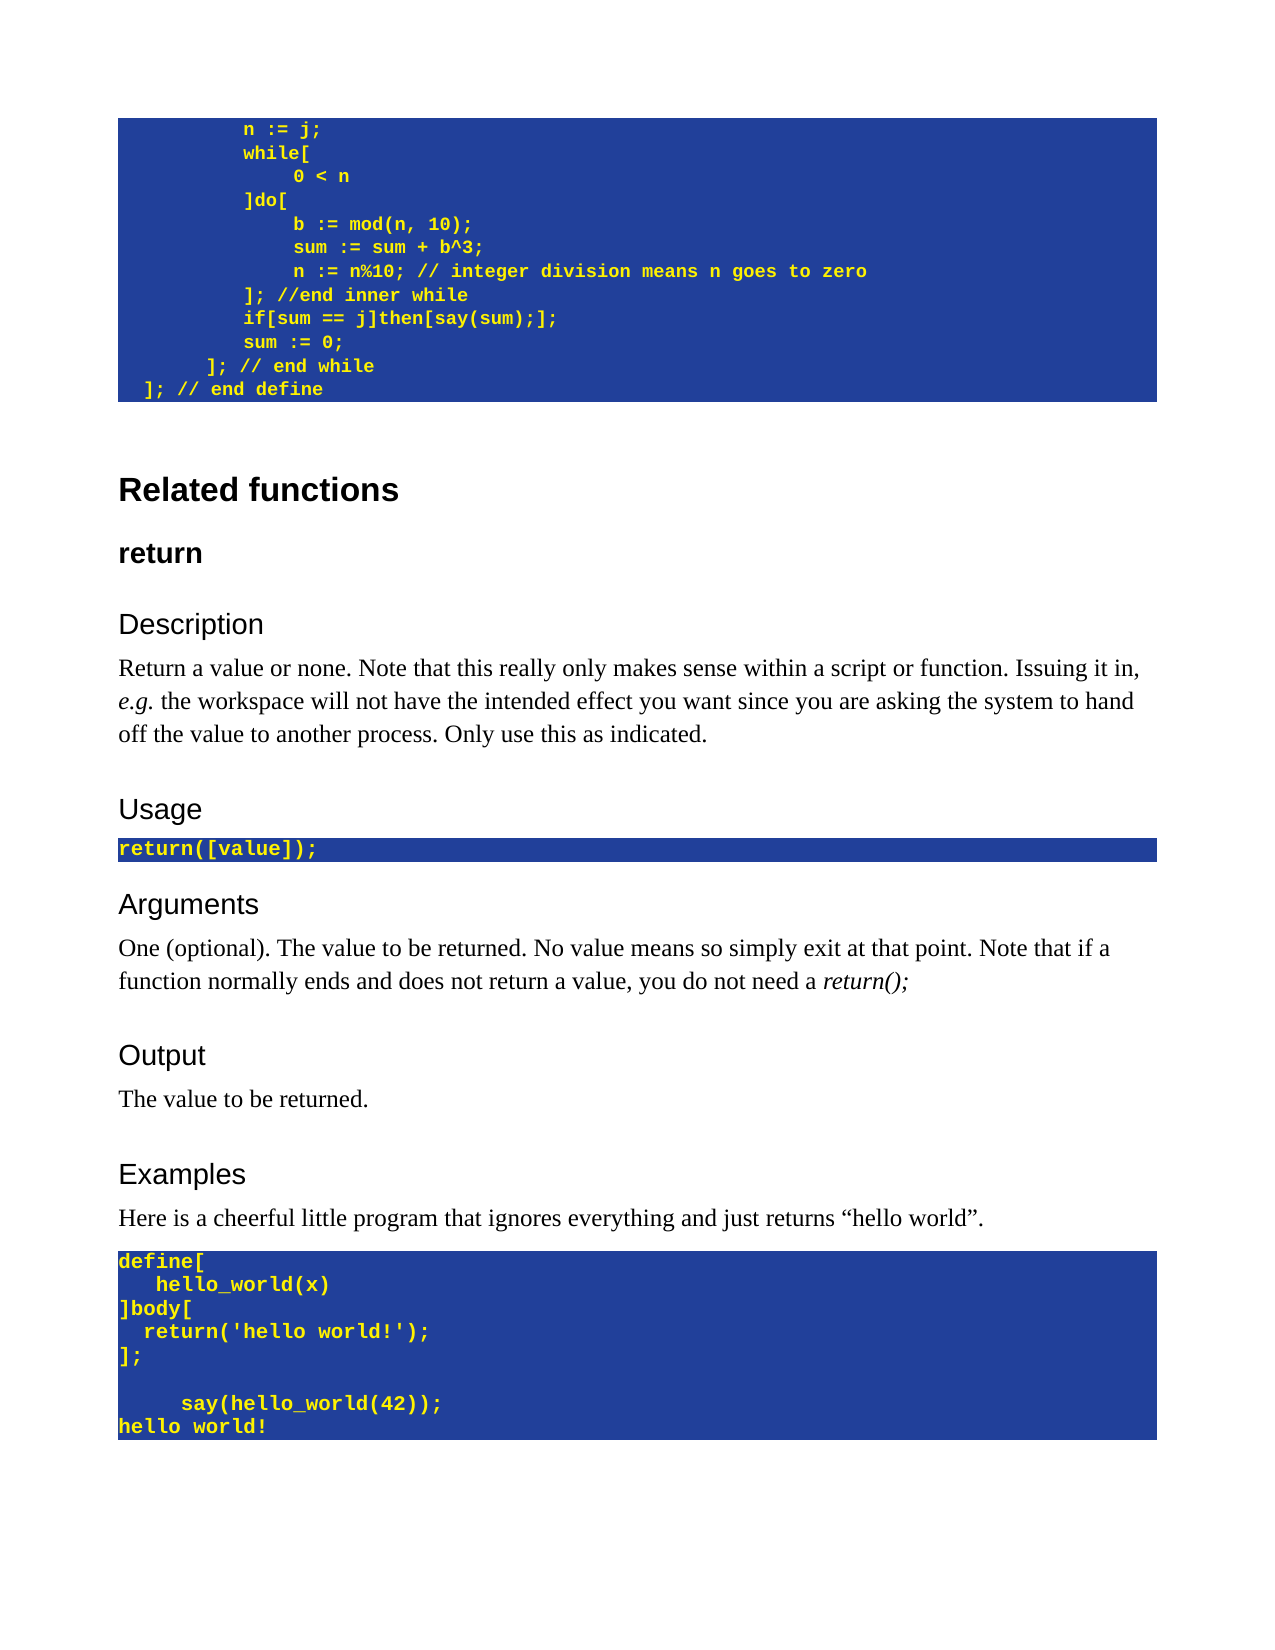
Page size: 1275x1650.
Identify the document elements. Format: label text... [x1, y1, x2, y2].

text return('hello world!'); [118, 1322, 1157, 1345]
text 0 < n [118, 165, 1157, 189]
subtitle return [118, 536, 1157, 570]
text hello_world(x) [118, 1274, 1157, 1298]
text ]body[ [118, 1298, 1157, 1322]
text One (optional). The value to be returned. No value means so simply exit at that point. Note that if a function normally ends and does not return a value, you do not need a return(); [118, 933, 1157, 994]
text Here is a cheerful little program that ignores everything and just returns “hello world”. [118, 1203, 1157, 1232]
subtitle Arguments [118, 887, 1157, 920]
subtitle Output [118, 1038, 1157, 1072]
text while[ [118, 142, 1157, 165]
text n := n%10; // integer division means n goes to zero [118, 260, 1157, 284]
subtitle Examples [118, 1157, 1157, 1191]
text The value to be returned. [118, 1084, 1157, 1113]
text ]; [118, 1345, 1157, 1369]
text ]; // end define [118, 378, 1157, 402]
text sum := sum + b^3; [118, 236, 1157, 260]
subtitle Description [118, 607, 1157, 641]
text n := j; [118, 118, 1157, 142]
text define[ [118, 1251, 1157, 1274]
text ]do[ [118, 189, 1157, 213]
text ]; //end inner while [118, 284, 1157, 307]
text Return a value or none. Note that this really only makes sense within a script or function. Issuing it in, e.g. the workspace will not have the intended effect you want since you are asking the system to hand off the value to another process. Only use this as indicated. [118, 653, 1157, 748]
text hello world! [118, 1416, 1157, 1440]
text return([value]); [118, 838, 1157, 862]
text sum := 0; [118, 331, 1157, 354]
text b := mod(n, 10); [118, 213, 1157, 236]
text ]; // end while [118, 354, 1157, 378]
text say(hello_world(42)); [118, 1392, 1157, 1416]
text if[sum == j]then[say(sum);]; [118, 307, 1157, 331]
subtitle Related functions [118, 470, 1157, 509]
subtitle Usage [118, 792, 1157, 826]
